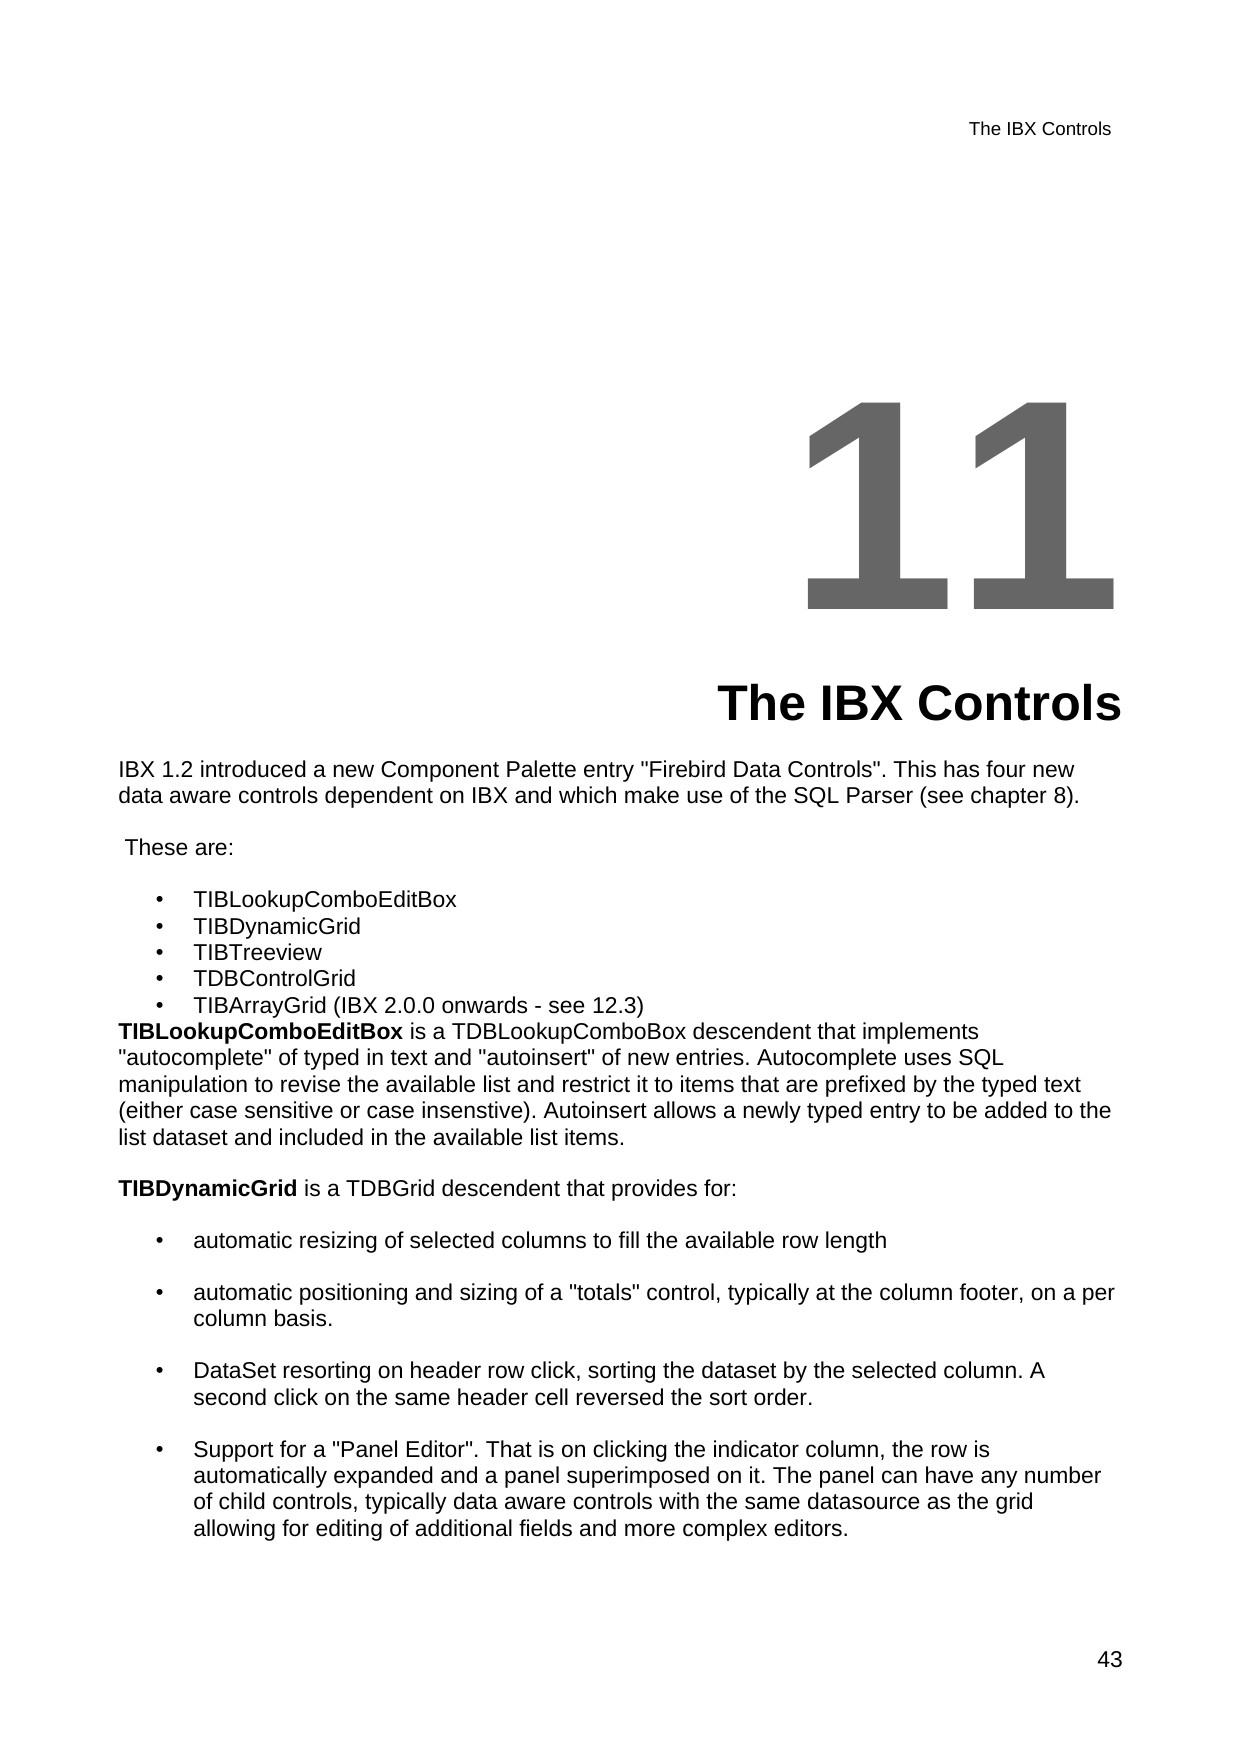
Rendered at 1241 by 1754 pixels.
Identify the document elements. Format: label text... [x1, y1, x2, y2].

list DataSet resorting on header row click, sorting the dataset by the selected column. A second click on the same header cell reversed the sort order. [156, 1357, 1122, 1410]
text TIBDynamicGrid is a TDBGrid descendent that provides for: [118, 1175, 1122, 1202]
text TIBLookupComboEditBox is a TDBLookupComboBox descendent that implements "autocomplete" of typed in text and "autoinsert" of new entries. Autocomplete uses SQL manipulation to revise the available list and restrict it to items that are prefixed by the typed text (either case sensitive or case insenstive). Autoinsert allows a newly typed entry to be added to the list dataset and included in the available list items. [118, 1018, 1122, 1150]
list automatic resizing of selected columns to fill the available row length [156, 1227, 1122, 1253]
list automatic positioning and sizing of a "totals" control, typically at the column footer, on a per column basis. [156, 1279, 1122, 1332]
list TIBTreeview [156, 939, 1122, 965]
list Support for a "Panel Editor". That is on clicking the indicator column, the row is automatically expanded and a panel superimposed on it. The panel can have any number of child controls, typically data aware controls with the same datasource as the grid allowing for editing of additional fields and more complex editors. [156, 1436, 1122, 1541]
list TIBDynamicGrid [156, 913, 1122, 939]
text IBX 1.2 introduced a new Component Palette entry "Firebird Data Controls". This has four new data aware controls dependent on IBX and which make use of the SQL Parser (see chapter 8). [118, 756, 1122, 809]
text These are: [118, 834, 1122, 861]
list TIBLookupComboEditBox [156, 886, 1122, 913]
list TIBArrayGrid (IBX 2.0.0 onwards - see 12.3) [156, 992, 1122, 1018]
list TDBControlGrid [156, 965, 1122, 992]
subtitle The IBX Controls [81, 328, 1122, 731]
